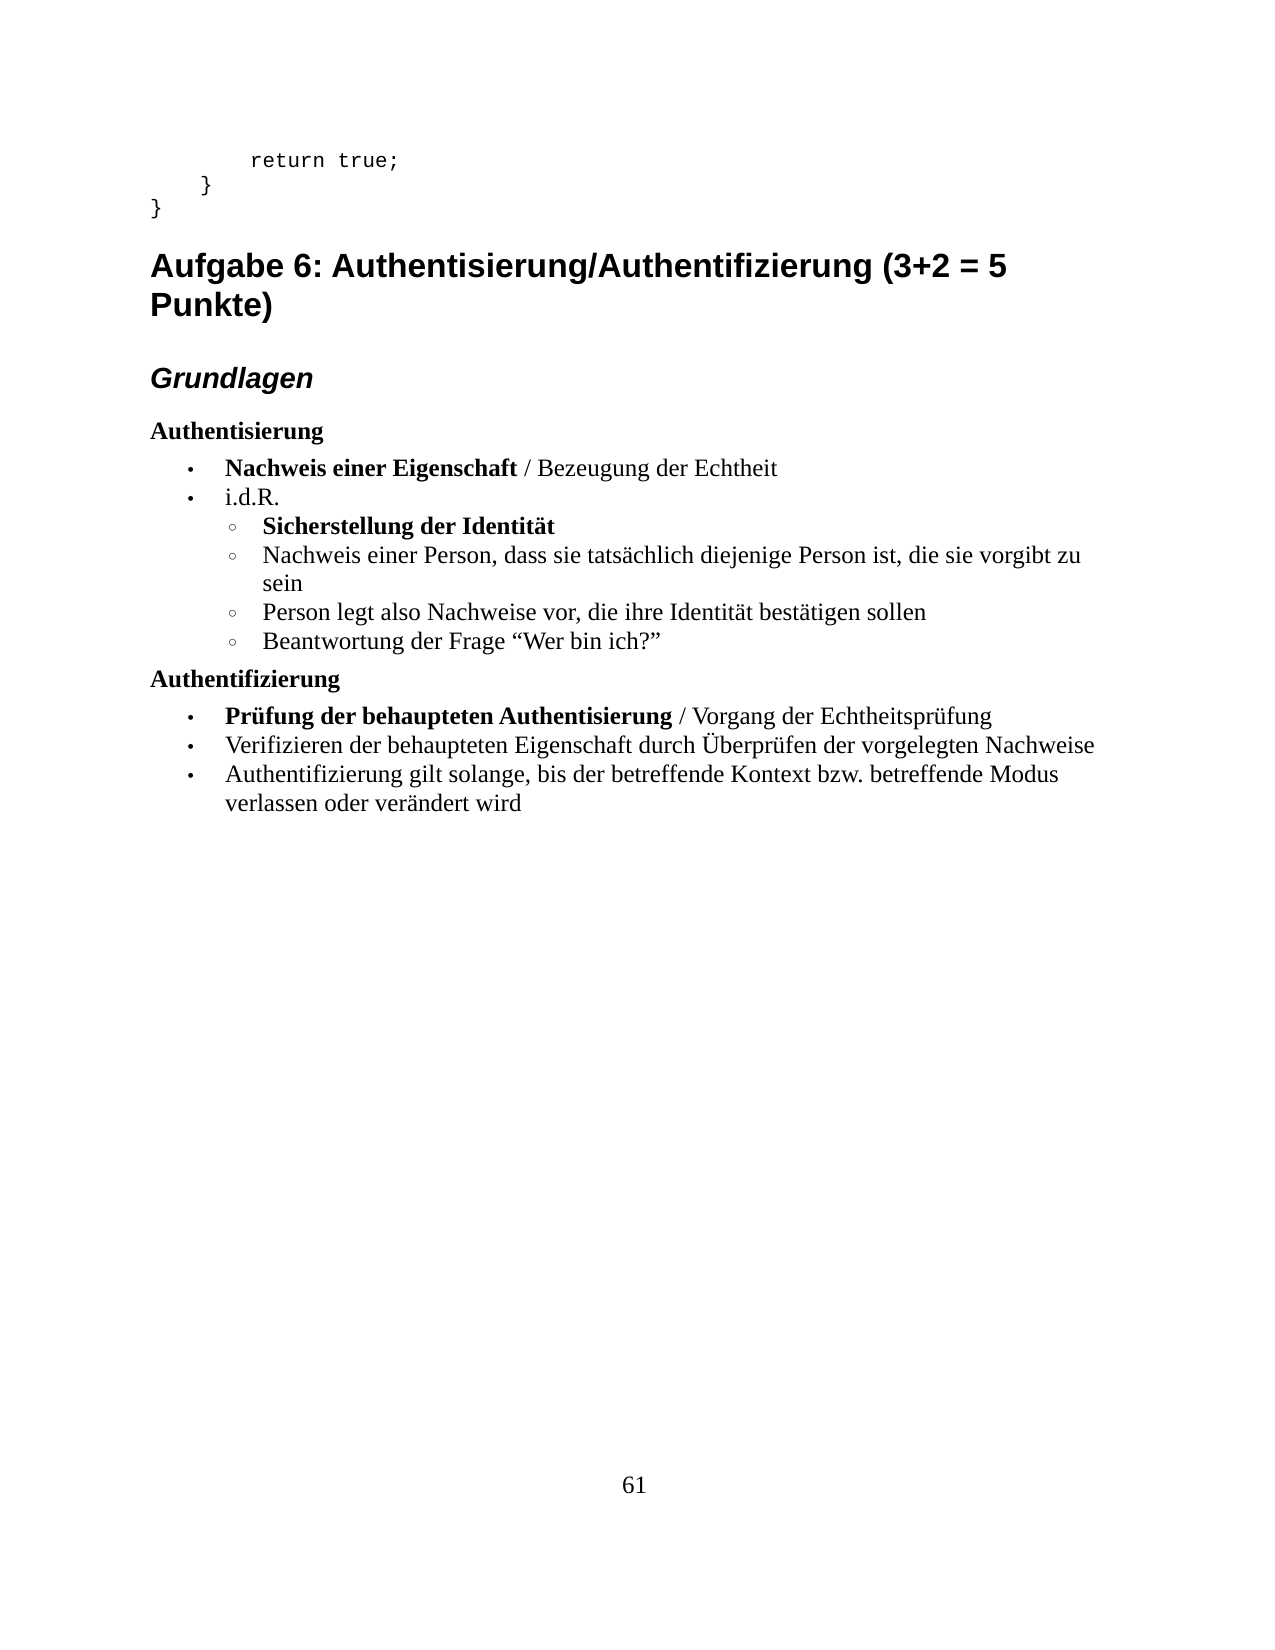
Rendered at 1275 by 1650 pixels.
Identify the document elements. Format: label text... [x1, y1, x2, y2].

text Authentifizierung [150, 664, 1125, 692]
list Authentifizierung gilt solange, bis der betreffende Kontext bzw. betreffende Modus verlassen oder verändert wird [187, 759, 1125, 816]
list i.d.R. [187, 482, 1125, 511]
list Person legt also Nachweise vor, die ihre Identität bestätigen sollen [225, 597, 1125, 626]
list Beantwortung der Frage “Wer bin ich?” [225, 626, 1125, 655]
list Prüfung der behaupteten Authentisierung / Vorgang der Echtheitsprüfung [187, 701, 1125, 730]
list Nachweis einer Person, dass sie tatsächlich diejenige Person ist, die sie vorgibt zu sein [225, 540, 1125, 597]
subtitle Aufgabe 6: Authentisierung/Authentifizierung (3+2 = 5 Punkte) [150, 246, 1125, 323]
text return true; [150, 150, 1125, 174]
text Authentisierung [150, 416, 1125, 444]
text } [150, 174, 1125, 197]
list Nachweis einer Eigenschaft / Bezeugung der Echtheit [187, 453, 1125, 482]
subtitle Grundlagen [150, 361, 1125, 394]
text } [150, 197, 1125, 221]
list Sicherstellung der Identität [225, 511, 1125, 540]
list Verifizieren der behaupteten Eigenschaft durch Überprüfen der vorgelegten Nachweise [187, 730, 1125, 759]
